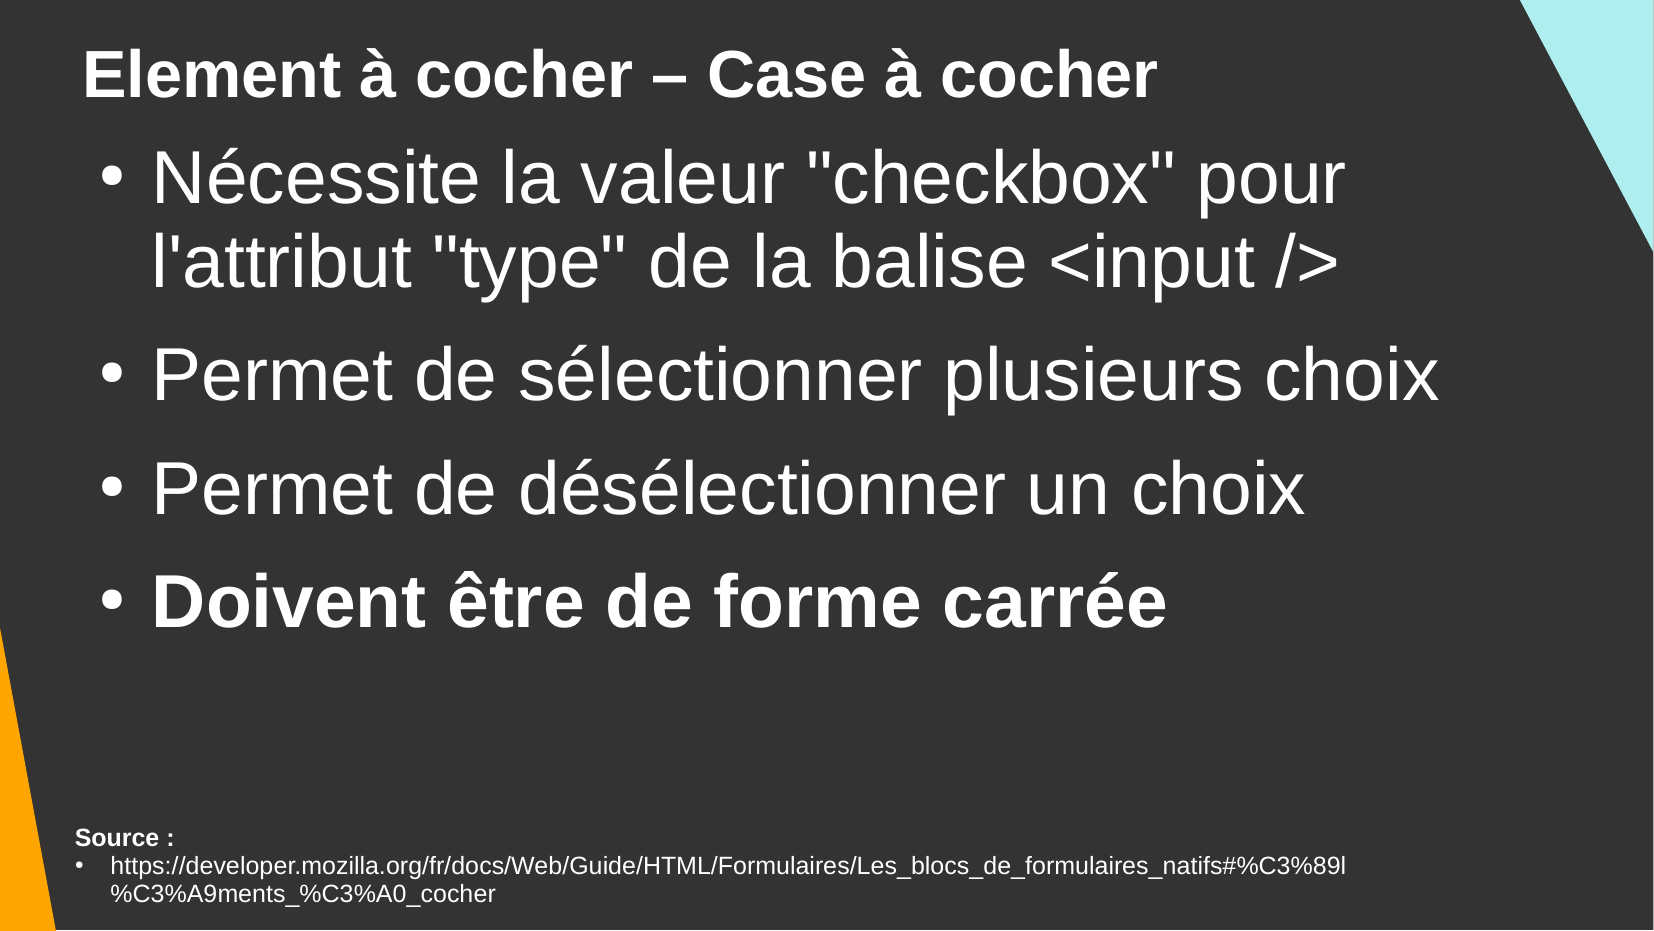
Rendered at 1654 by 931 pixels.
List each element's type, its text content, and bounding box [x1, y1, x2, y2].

title Element à cocher – Case à cocher [82, 37, 1571, 114]
text_box Source : https://developer.mozilla.org/fr/docs/Web/Guide/HTML/Formulaires/Les_blocs_de_formulaires_natifs#%C3%89l%C3%A9ments_%C3%A0_cocher [60, 816, 1546, 916]
list Nécessite la valeur "checkbox" pour l'attribut "type" de la balise <input /> Permet de sélectionner plusieurs choix Permet de désélectionner un choix Doivent être de forme carrée [80, 135, 1605, 733]
text_box [1519, 0, 1654, 254]
text_box [0, 627, 56, 931]
